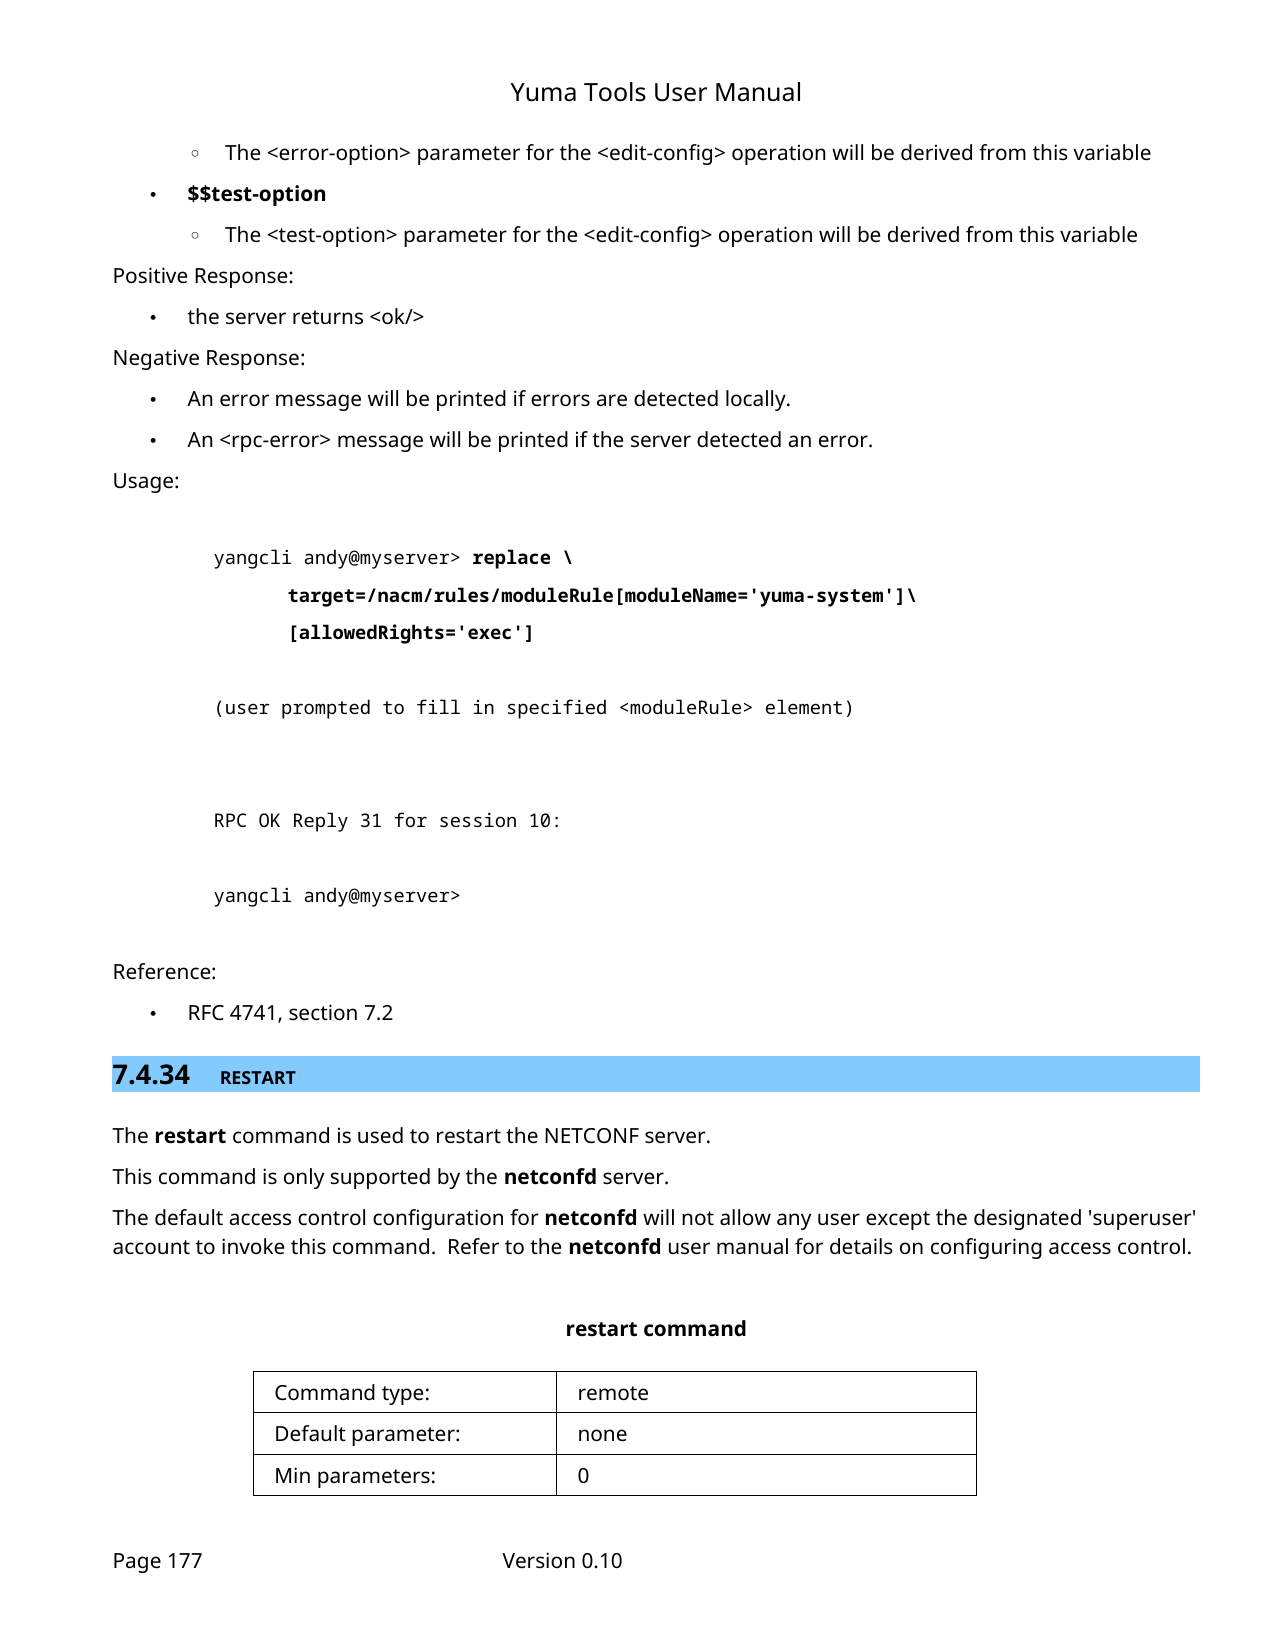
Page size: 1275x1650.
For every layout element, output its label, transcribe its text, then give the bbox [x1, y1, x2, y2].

text Reference: [112, 957, 1200, 985]
text yangcli andy@myserver> replace \ [139, 544, 1200, 570]
table_cell Min parameters: [254, 1455, 556, 1495]
list the server returns <ok/> [150, 302, 1200, 331]
table_cell 0 [557, 1455, 976, 1495]
text Usage: [112, 466, 1200, 494]
list An <rpc-error> message will be printed if the server detected an error. [150, 425, 1200, 453]
list RFC 4741, section 7.2 [150, 998, 1200, 1026]
text Positive Response: [112, 261, 1200, 290]
text This command is only supported by the netconfd server. [112, 1162, 1200, 1191]
list An error message will be printed if errors are detected locally. [150, 384, 1200, 413]
text (user prompted to fill in specified <moduleRule> element) [139, 694, 1200, 720]
list The <error-option> parameter for the <edit-config> operation will be derived from this variable [187, 138, 1200, 167]
table_header remote [557, 1372, 976, 1412]
subtitle restart command [127, 1314, 1185, 1342]
table_cell Default parameter: [254, 1413, 556, 1454]
text RPC OK Reply 31 for session 10: [139, 807, 1200, 832]
list The <test-option> parameter for the <edit-config> operation will be derived from this variable [187, 220, 1200, 249]
text The restart command is used to restart the NETCONF server. [112, 1122, 1200, 1150]
table_header Command type: [254, 1372, 556, 1412]
list $$test-option [150, 179, 1200, 208]
table_cell none [557, 1413, 976, 1454]
text [allowedRights='exec'] [139, 619, 1200, 645]
text yangcli andy@myserver> [139, 882, 1200, 907]
text Negative Response: [112, 343, 1200, 372]
subtitle restart [112, 1056, 1200, 1092]
text target=/nacm/rules/moduleRule[moduleName='yuma-system']\ [139, 582, 1200, 607]
text The default access control configuration for netconfd will not allow any user except the designated 'superuser' account to invoke this command. Refer to the netconfd user manual for details on configuring access control. [112, 1203, 1200, 1260]
